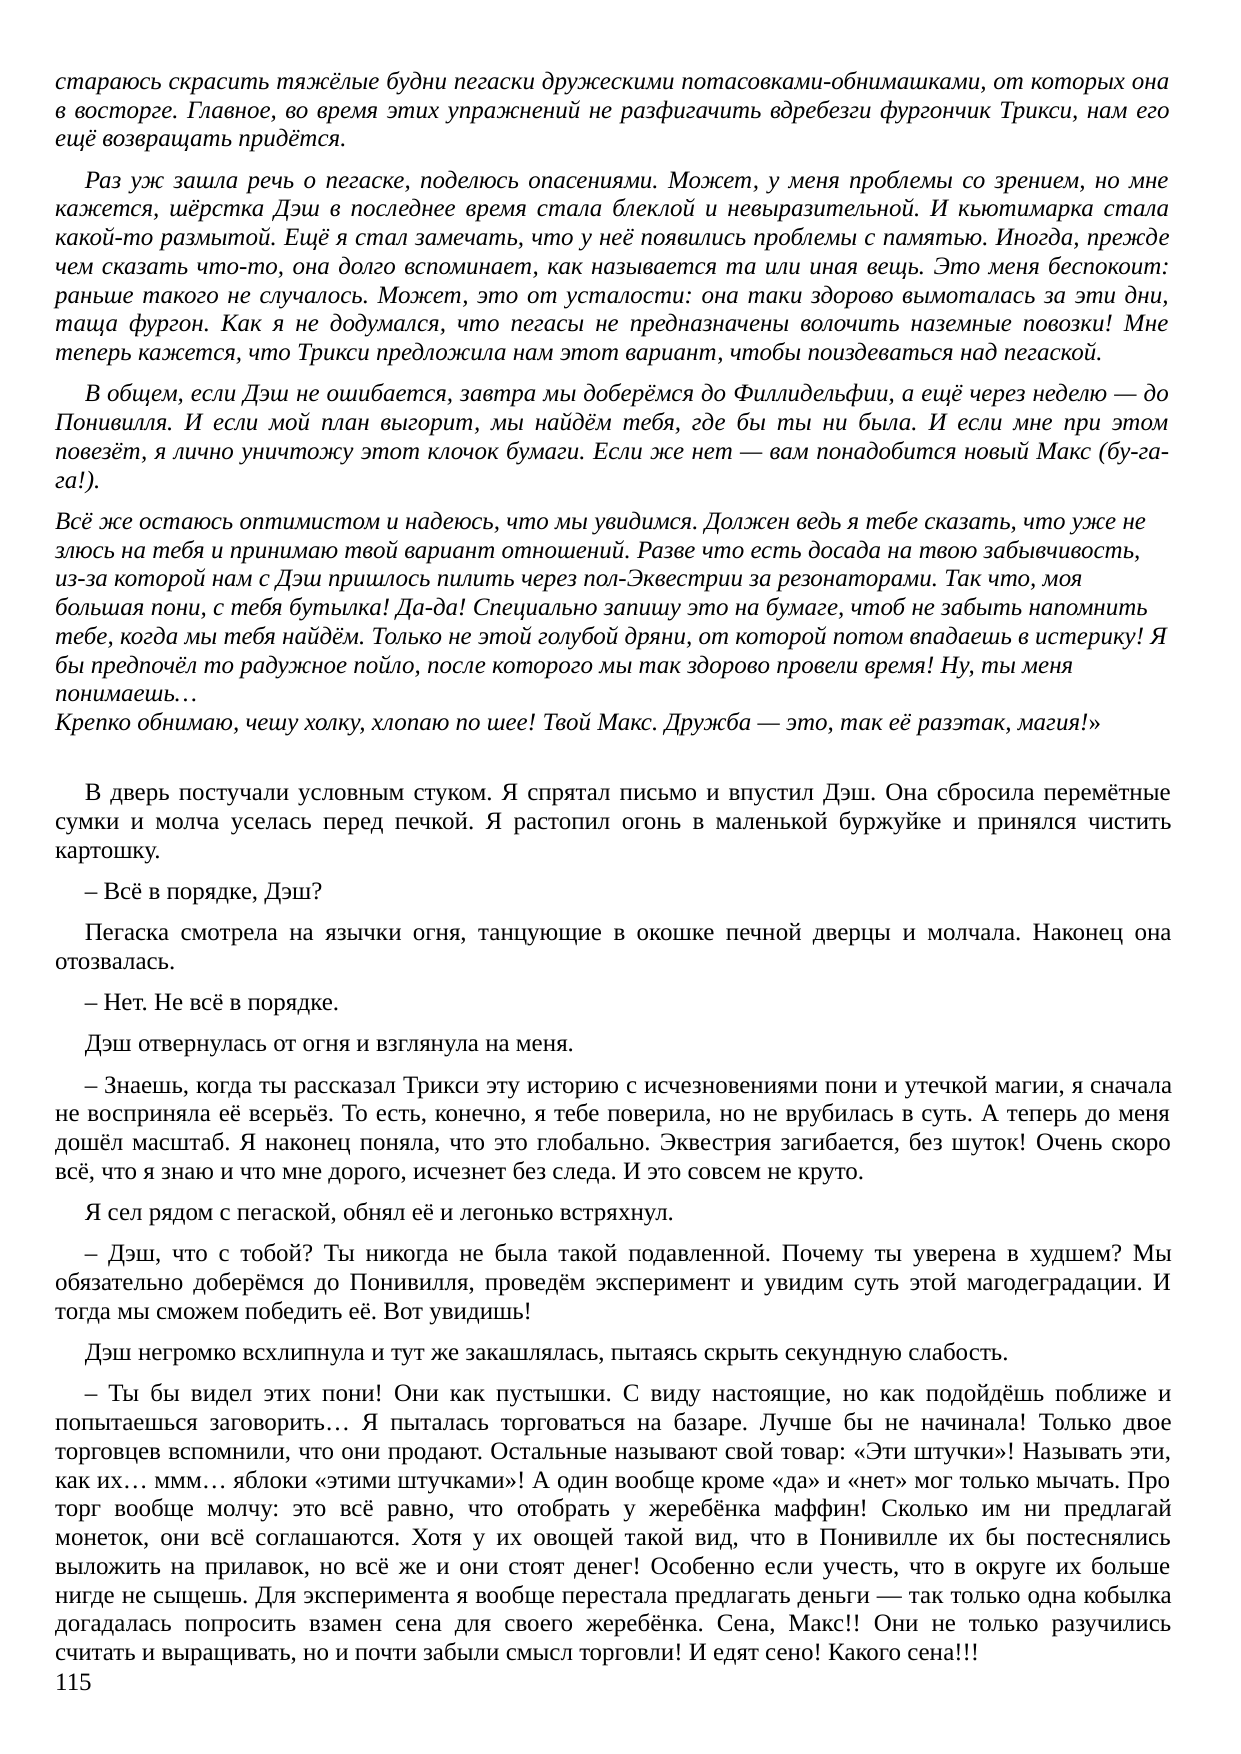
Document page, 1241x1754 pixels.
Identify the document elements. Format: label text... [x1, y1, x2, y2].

text Дэш негромко всхлипнула и тут же закашлялась, пытаясь скрыть секундную слабость. [55, 1337, 1173, 1366]
text – Нет. Не всё в порядке. [55, 987, 1173, 1016]
text В дверь постучали условным стуком. Я спрятал письмо и впустил Дэш. Она сбросила перемётные сумки и молча уселась перед печкой. Я растопил огонь в маленькой буржуйке и принялся чистить картошку. [55, 777, 1173, 863]
text – Ты бы видел этих пони! Они как пустышки. С виду настоящие, но как подойдёшь поближе и попытаешься заговорить… Я пыталась торговаться на базаре. Лучше бы не начинала! Только двое торговцев вспомнили, что они продают. Остальные называют свой товар: «Эти штучки»! Называть эти, как их… ммм… яблоки «этими штучками»! А один вообще кроме «да» и «нет» мог только мычать. Про торг вообще молчу: это всё равно, что отобрать у жеребёнка маффин! Сколько им ни предлагай монеток, они всё соглашаются. Хотя у их овощей такой вид, что в Понивилле их бы постеснялись выложить на прилавок, но всё же и они стоят денег! Особенно если учесть, что в округе их больше нигде не сыщешь. Для эксперимента я вообще перестала предлагать деньги — так только одна кобылка догадалась попросить взамен сена для своего жеребёнка. Сена, Макс!! Они не только разучились считать и выращивать, но и почти забыли смысл торговли! И едят сено! Какого сена!!! [55, 1378, 1173, 1666]
text – Дэш, что с тобой? Ты никогда не была такой подавленной. Почему ты уверена в худшем? Мы обязательно доберёмся до Понивилля, проведём эксперимент и увидим суть этой магодеградации. И тогда мы сможем победить её. Вот увидишь! [55, 1238, 1173, 1325]
text Пегаска смотрела на язычки огня, танцующие в окошке печной дверцы и молчала. Наконец она отозвалась. [55, 917, 1173, 975]
text Я сел рядом с пегаской, обнял её и легонько встряхнул. [55, 1197, 1173, 1226]
text В общем, если Дэш не ошибается, завтра мы доберёмся до Филлидельфии, а ещё через неделю — до Понивилля. И если мой план выгорит, мы найдём тебя, где бы ты ни была. И если мне при этом повезёт, я лично уничтожу этот клочок бумаги. Если же нет — вам понадобится новый Макс (бу-га-га!). [55, 378, 1173, 493]
text – Всё в порядке, Дэш? [55, 876, 1173, 905]
text Всё же остаюсь оптимистом и надеюсь, что мы увидимся. Должен ведь я тебе сказать, что уже не злюсь на тебя и принимаю твой вариант отношений. Разве что есть досада на твою забывчивость, из-за которой нам с Дэш пришлось пилить через пол-Эквестрии за резонаторами. Так что, моя большая пони, с тебя бутылка! Да-да! Специально запишу это на бумаге, чтоб не забыть напомнить тебе, когда мы тебя найдём. Только не этой голубой дряни, от которой потом впадаешь в истерику! Я бы предпочёл то радужное пойло, после которого мы так здорово провели время! Ну, ты меня понимаешь… [55, 506, 1173, 707]
text Крепко обнимаю, чешу холку, хлопаю по шее! Твой Макс. Дружба — это, так её разэтак, магия!» [55, 707, 1173, 736]
text Дэш отвернулась от огня и взглянула на меня. [55, 1028, 1173, 1057]
text Раз уж зашла речь о пегаске, поделюсь опасениями. Может, у меня проблемы со зрением, но мне кажется, шёрстка Дэш в последнее время стала блеклой и невыразительной. И кьютимарка стала какой-то размытой. Ещё я стал замечать, что у неё появились проблемы с памятью. Иногда, прежде чем сказать что-то, она долго вспоминает, как называется та или иная вещь. Это меня беспокоит: раньше такого не случалось. Может, это от усталости: она таки здорово вымоталась за эти дни, таща фургон. Как я не додумался, что пегасы не предназначены волочить наземные повозки! Мне теперь кажется, что Трикси предложила нам этот вариант, чтобы поиздеваться над пегаской. [55, 165, 1173, 366]
text стараюсь скрасить тяжёлые будни пегаски дружескими потасовками-обнимашками, от которых она в восторге. Главное, во время этих упражнений не разфигачить вдребезги фургончик Трикси, нам его ещё возвращать придётся. [55, 66, 1173, 152]
text – Знаешь, когда ты рассказал Трикси эту историю с исчезновениями пони и утечкой магии, я сначала не восприняла её всерьёз. То есть, конечно, я тебе поверила, но не врубилась в суть. А теперь до меня дошёл масштаб. Я наконец поняла, что это глобально. Эквестрия загибается, без шуток! Очень скоро всё, что я знаю и что мне дорого, исчезнет без следа. И это совсем не круто. [55, 1070, 1173, 1185]
